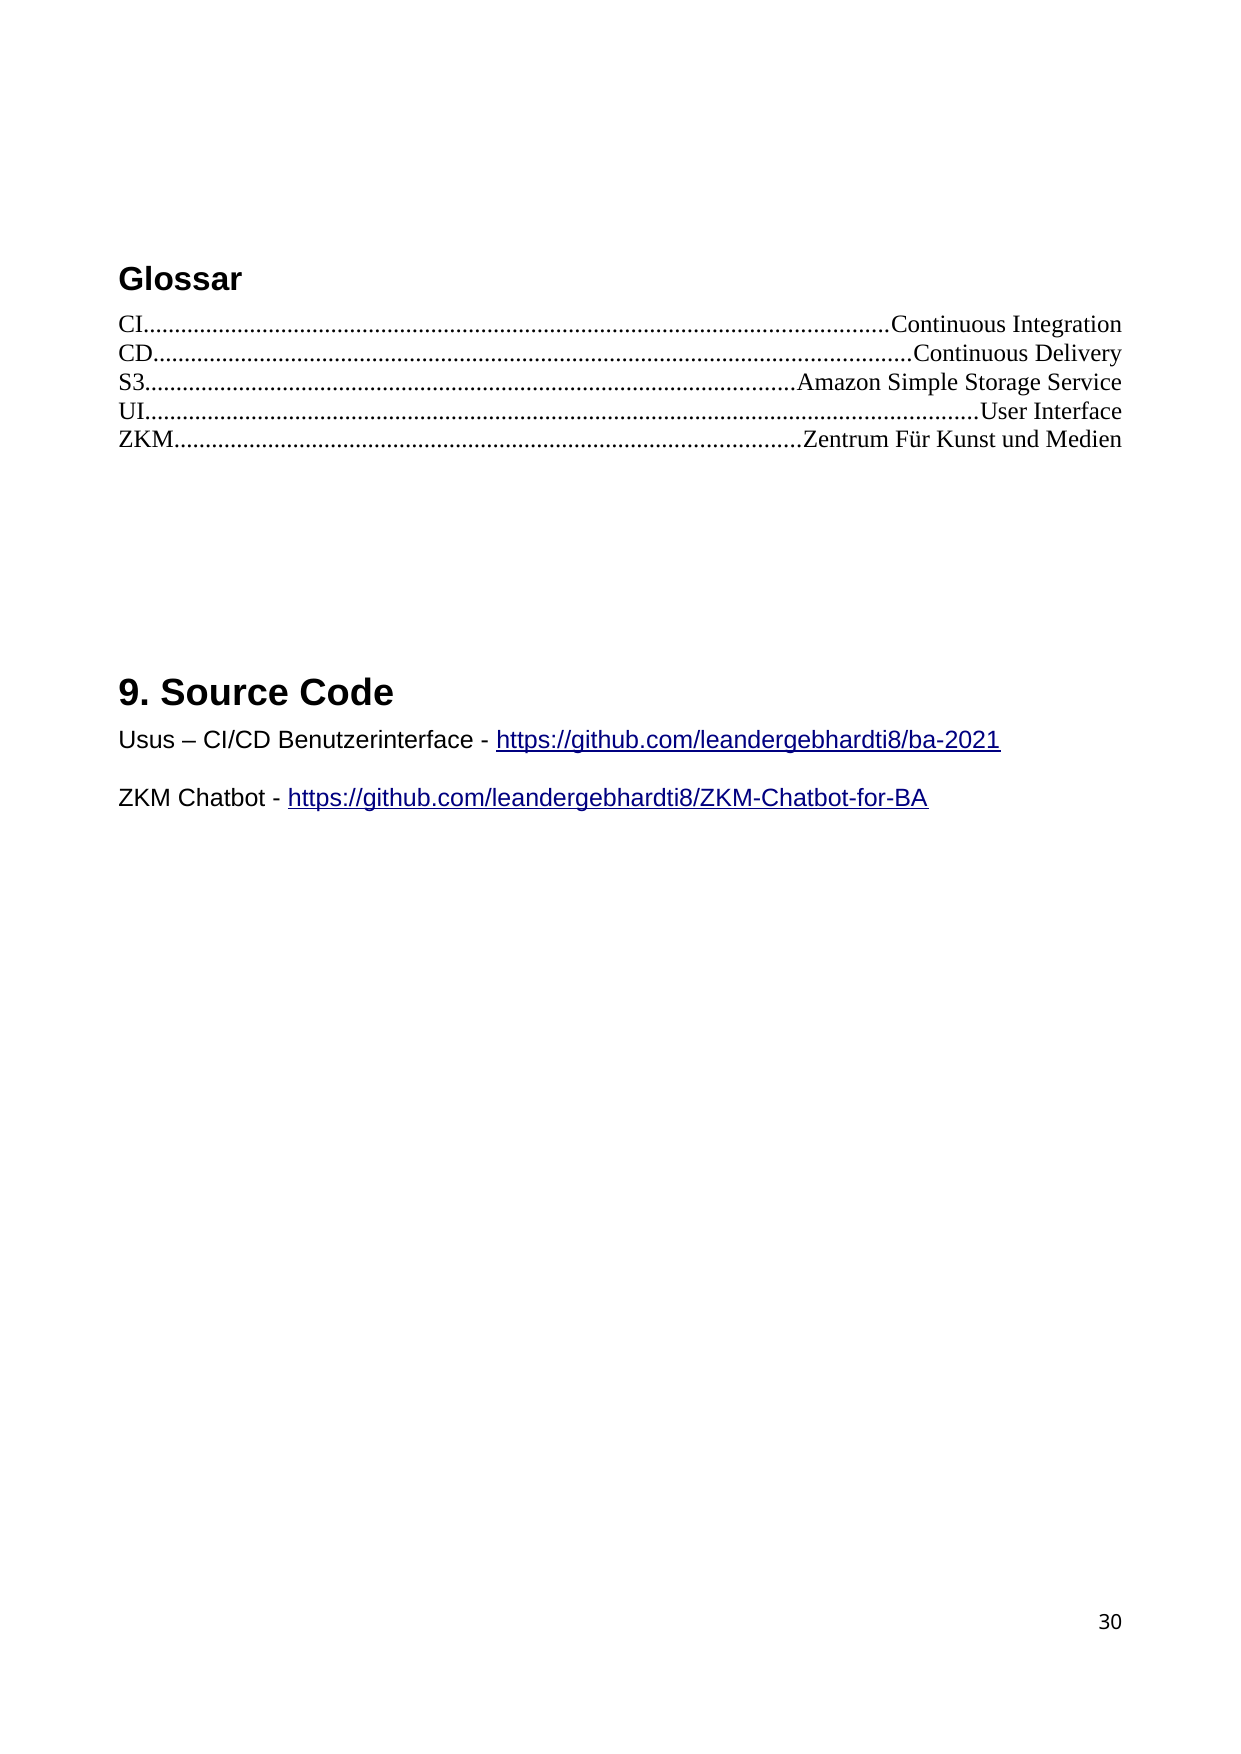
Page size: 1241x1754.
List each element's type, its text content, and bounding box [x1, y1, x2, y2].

subtitle Glossar [118, 258, 1122, 297]
subtitle 9. Source Code [118, 669, 1122, 713]
text CD Continuous Delivery [118, 338, 1122, 367]
text ZKM Zentrum Für Kunst und Medien [118, 424, 1122, 453]
text ZKM Chatbot - https://github.com/leandergebhardti8/ZKM-Chatbot-for-BA [118, 783, 1122, 812]
text S3 Amazon Simple Storage Service [118, 367, 1122, 396]
text Usus – CI/CD Benutzerinterface - https://github.com/leandergebhardti8/ba-2021 [118, 725, 1122, 754]
text UI User Interface [118, 396, 1122, 424]
text CI Continuous Integration [118, 309, 1122, 338]
